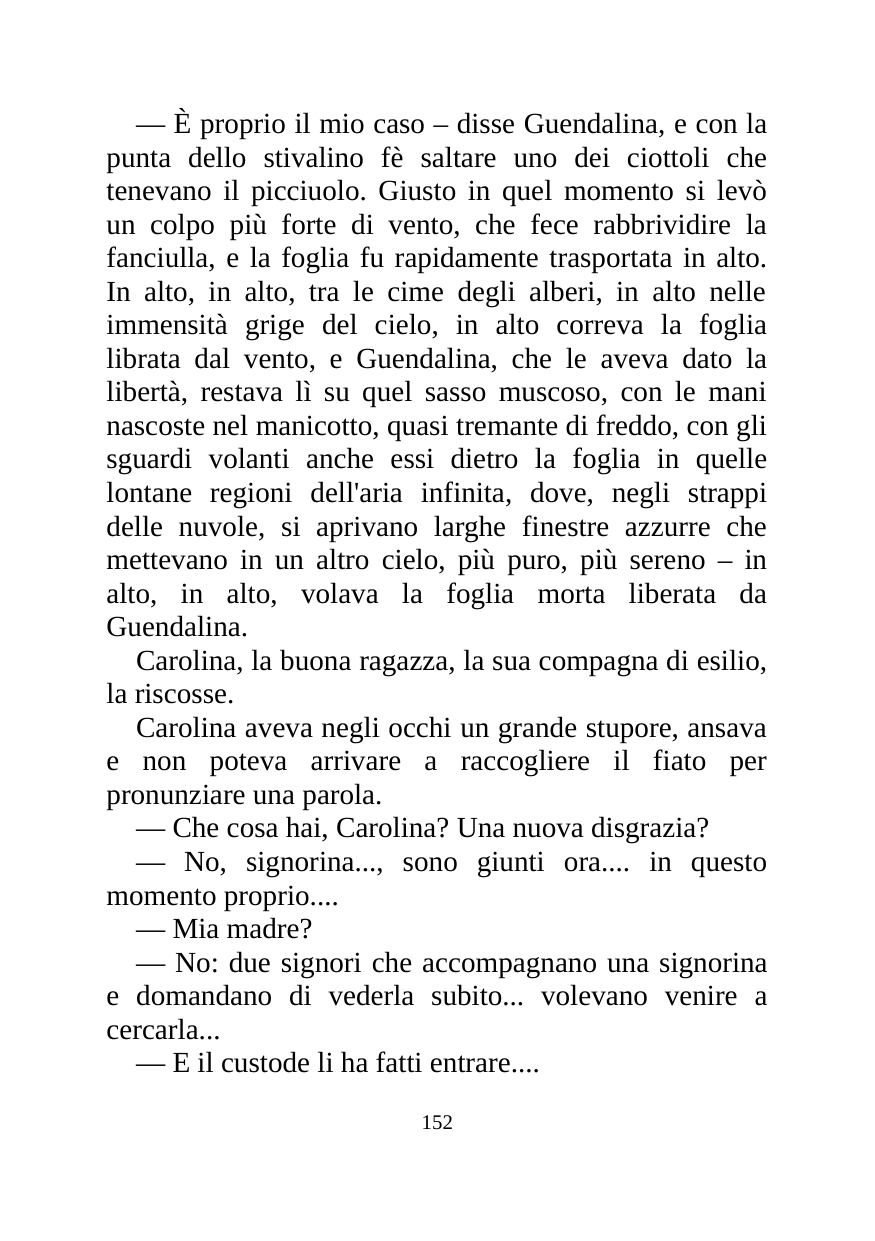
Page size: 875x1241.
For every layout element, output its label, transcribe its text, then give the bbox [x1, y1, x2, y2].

text — È proprio il mio caso – disse Guendalina, e con la punta dello stivalino fè saltare uno dei ciottoli che tenevano il picciuolo. Giusto in quel momento si levò un colpo più forte di vento, che fece rabbrividire la fanciulla, e la foglia fu rapidamente trasportata in alto. In alto, in alto, tra le cime degli alberi, in alto nelle immensità grige del cielo, in alto correva la foglia librata dal vento, e Guendalina, che le aveva dato la libertà, restava lì su quel sasso muscoso, con le mani nascoste nel manicotto, quasi tremante di freddo, con gli sguardi volanti anche essi dietro la foglia in quelle lontane regioni dell'aria infinita, dove, negli strappi delle nuvole, si aprivano larghe finestre azzurre che mettevano in un altro cielo, più puro, più sereno – in alto, in alto, volava la foglia morta liberata da Guendalina. [106, 106, 768, 643]
text — No: due signori che accompagnano una signorina e domandano di vederla subito... volevano venire a cercarla... [106, 945, 768, 1045]
text — No, signorina..., sono giunti ora.... in questo momento proprio.... [106, 844, 768, 911]
text — E il custode li ha fatti entrare.... [106, 1045, 768, 1079]
text Carolina, la buona ragazza, la sua compagna di esilio, la riscosse. [106, 643, 768, 710]
text — Mia madre? [106, 911, 768, 945]
text — Che cosa hai, Carolina? Una nuova disgrazia? [106, 811, 768, 844]
text Carolina aveva negli occhi un grande stupore, ansava e non poteva arrivare a raccogliere il fiato per pronunziare una parola. [106, 710, 768, 811]
